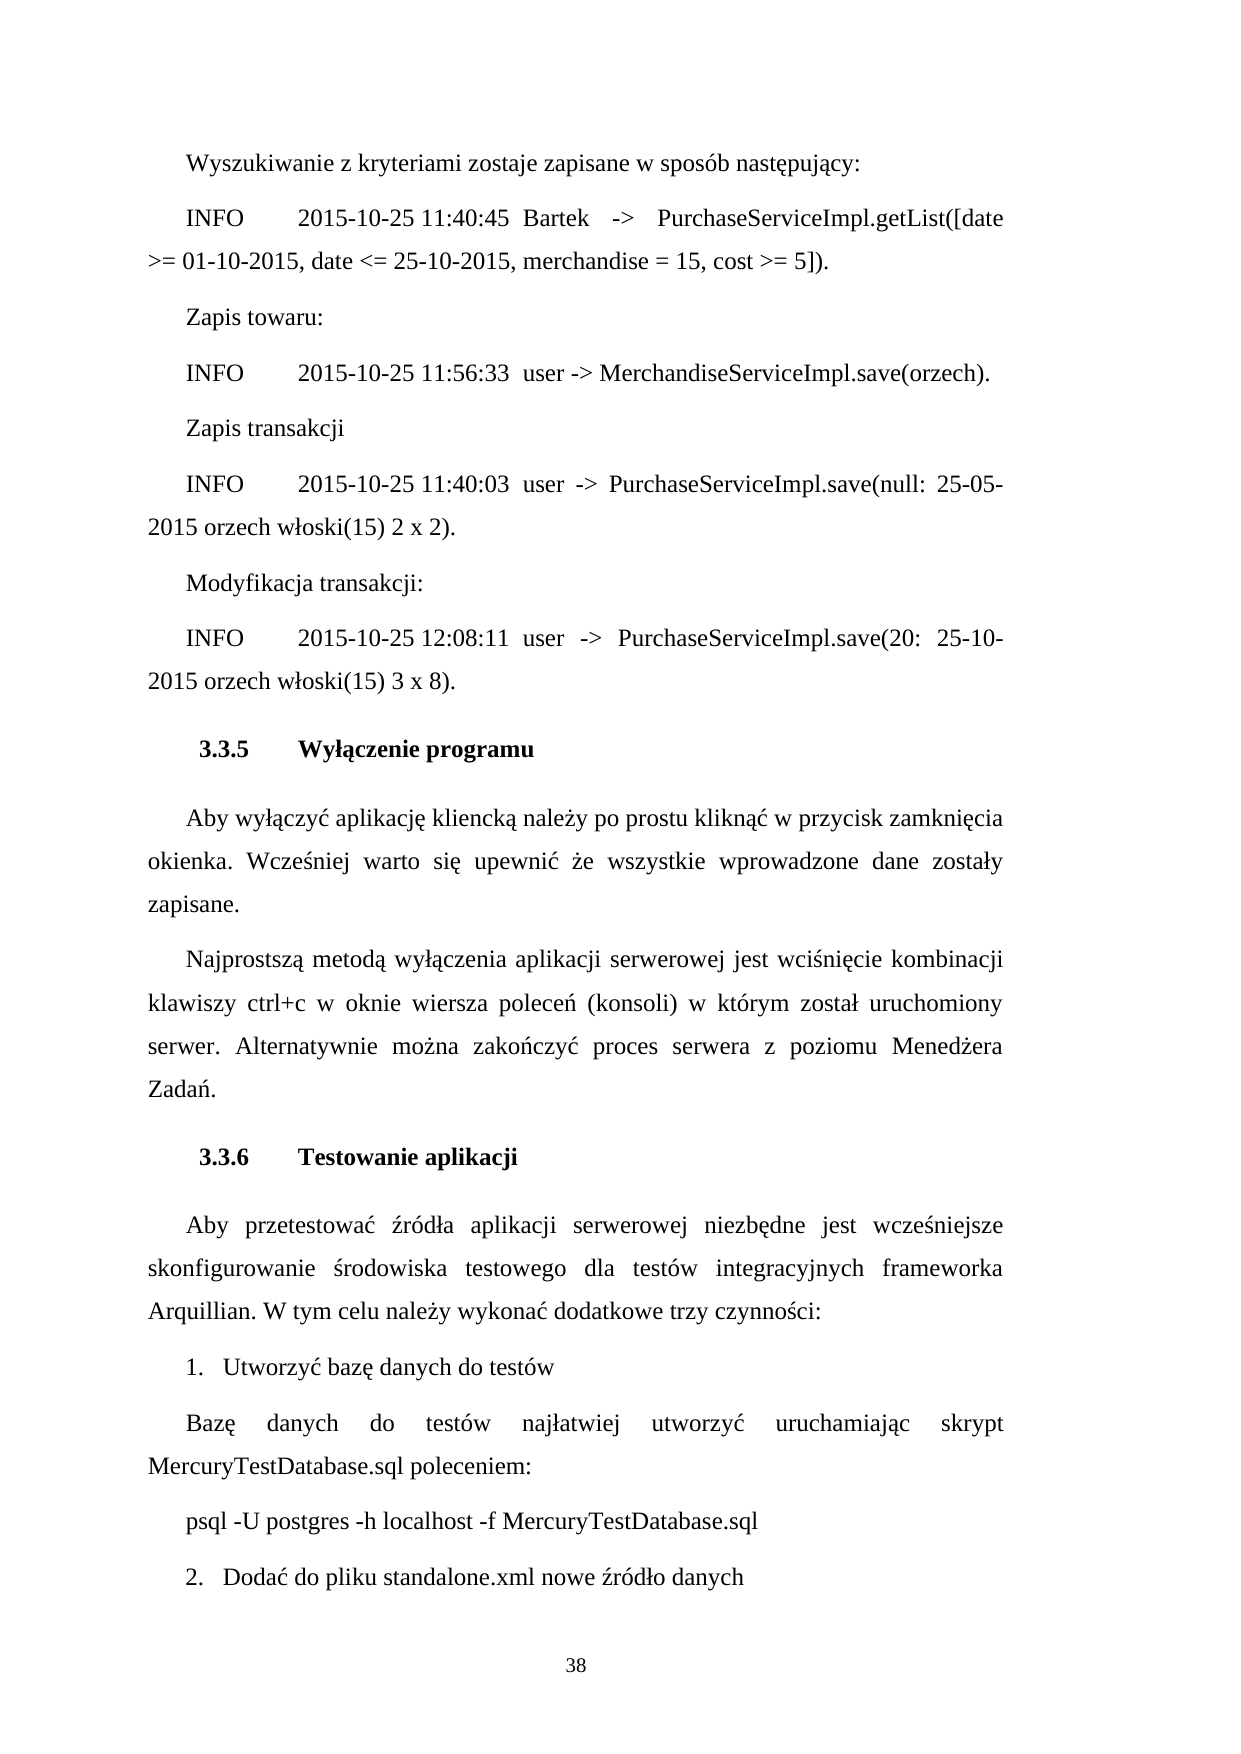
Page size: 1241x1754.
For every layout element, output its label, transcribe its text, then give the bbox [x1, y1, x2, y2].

text Zapis towaru: [148, 302, 1004, 331]
list Utworzyć bazę danych do testów [185, 1352, 1004, 1381]
text Zapis transakcji [148, 413, 1004, 442]
text INFO 2015-10-25 12:08:11 user -> PurchaseServiceImpl.save(20: 25-10-2015 orzech włoski(15) 3 x 8). [148, 623, 1004, 695]
subtitle Wyłączenie programu [193, 734, 1004, 763]
text INFO 2015-10-25 11:40:45 Bartek -> PurchaseServiceImpl.getList([date >= 01-10-2015, date <= 25-10-2015, merchandise = 15, cost >= 5]). [148, 203, 1004, 275]
list Dodać do pliku standalone.xml nowe źródło danych [185, 1562, 1004, 1591]
text psql -U postgres -h localhost -f MercuryTestDatabase.sql [148, 1506, 1004, 1535]
text INFO 2015-10-25 11:40:03 user -> PurchaseServiceImpl.save(null: 25-05-2015 orzech włoski(15) 2 x 2). [148, 469, 1004, 541]
text Modyfikacja transakcji: [148, 568, 1004, 596]
text Bazę danych do testów najłatwiej utworzyć uruchamiając skrypt MercuryTestDatabase.sql poleceniem: [148, 1408, 1004, 1479]
text Aby przetestować źródła aplikacji serwerowej niezbędne jest wcześniejsze skonfigurowanie środowiska testowego dla testów integracyjnych frameworka Arquillian. W tym celu należy wykonać dodatkowe trzy czynności: [148, 1210, 1004, 1325]
text INFO 2015-10-25 11:56:33 user -> MerchandiseServiceImpl.save(orzech). [148, 358, 1004, 386]
text Aby wyłączyć aplikację kliencką należy po prostu kliknąć w przycisk zamknięcia okienka. Wcześniej warto się upewnić że wszystkie wprowadzone dane zostały zapisane. [148, 803, 1004, 918]
text Wyszukiwanie z kryteriami zostaje zapisane w sposób następujący: [148, 148, 1004, 176]
subtitle Testowanie aplikacji [193, 1142, 1004, 1171]
text Najprostszą metodą wyłączenia aplikacji serwerowej jest wciśnięcie kombinacji klawiszy ctrl+c w oknie wiersza poleceń (konsoli) w którym został uruchomiony serwer. Alternatywnie można zakończyć proces serwera z poziomu Menedżera Zadań. [148, 944, 1004, 1103]
